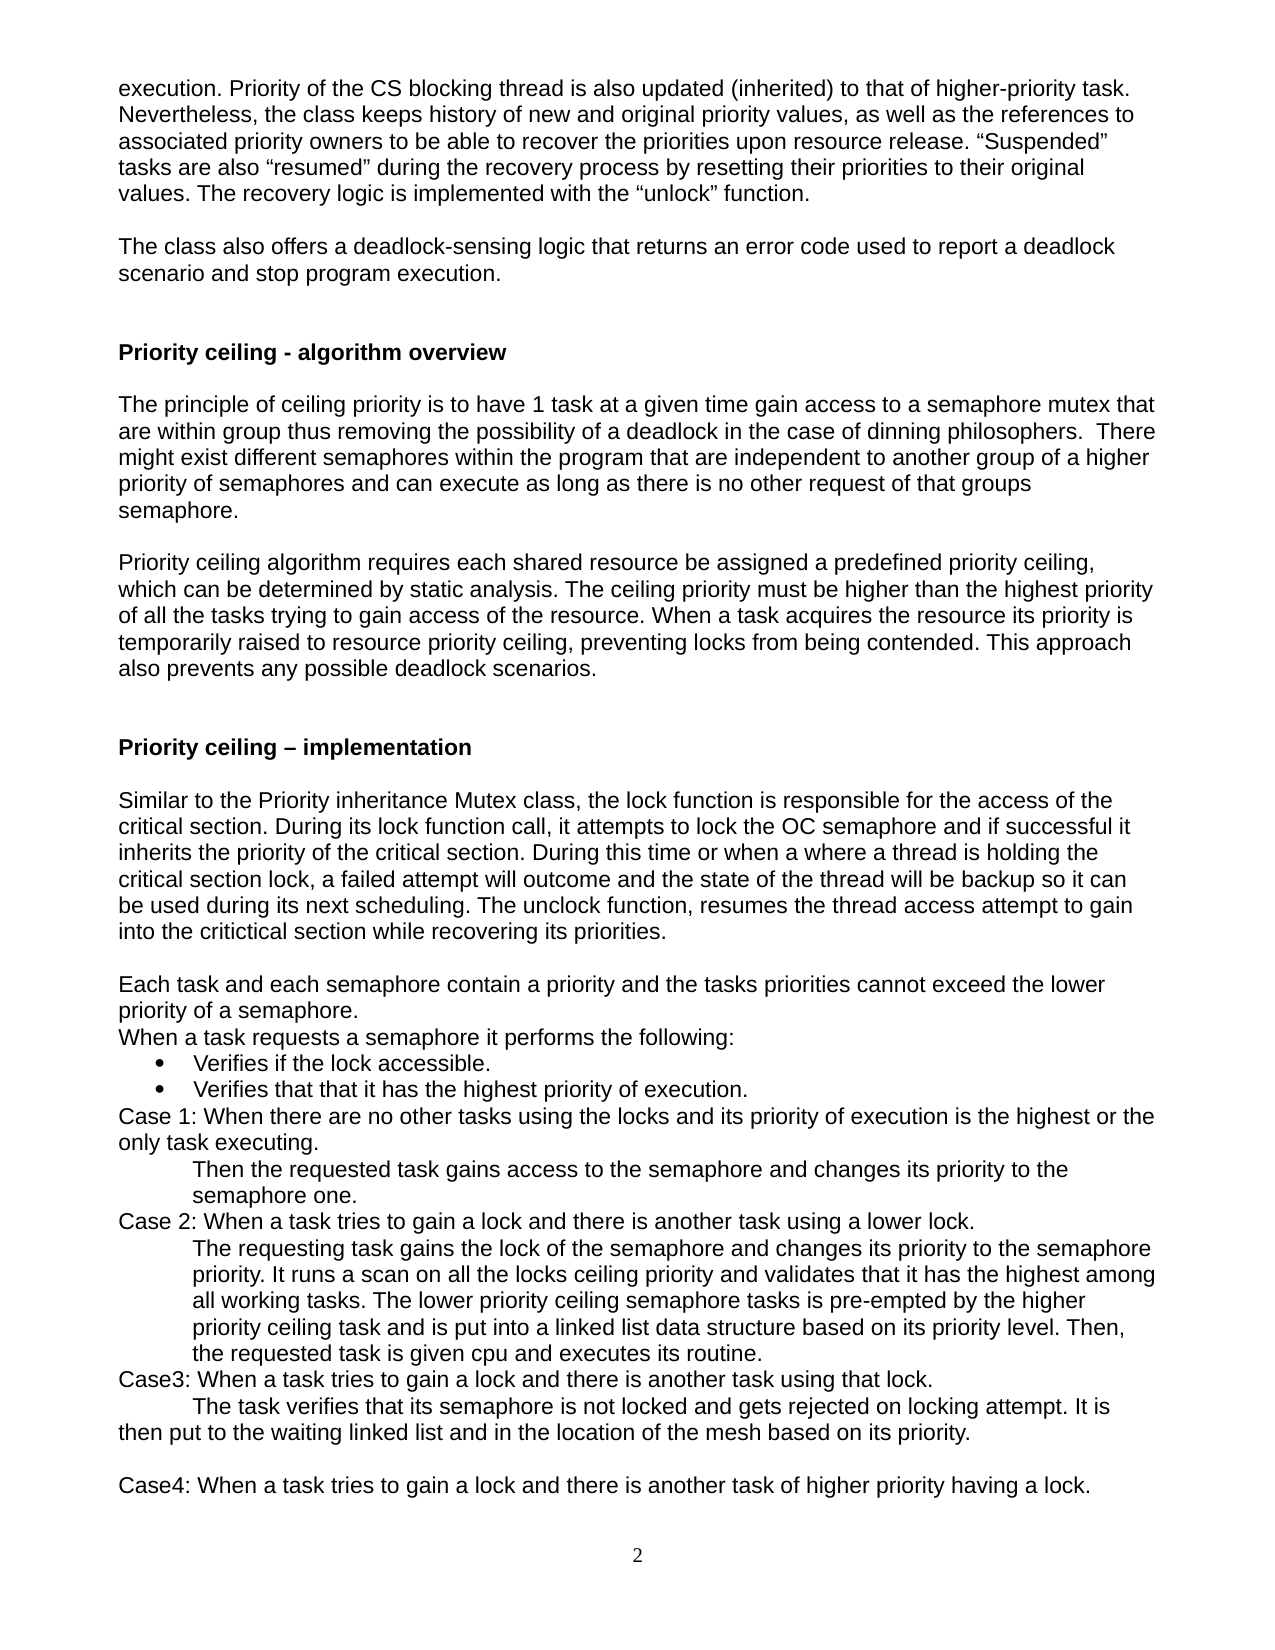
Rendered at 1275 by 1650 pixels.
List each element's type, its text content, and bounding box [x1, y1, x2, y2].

text The task verifies that its semaphore is not locked and gets rejected on locking attempt. It is then put to the waiting linked list and in the location of the mesh based on its priority. [118, 1393, 1157, 1445]
text Then the requested task gains access to the semaphore and changes its priority to the semaphore one. [192, 1156, 1157, 1208]
text Case3: When a task tries to gain a lock and there is another task using that lock. [118, 1366, 1157, 1393]
text Case4: When a task tries to gain a lock and there is another task of higher priority having a lock. [118, 1472, 1157, 1498]
text The principle of ceiling priority is to have 1 task at a given time gain access to a semaphore mutex that are within group thus removing the possibility of a deadlock in the case of dinning philosophers. There might exist different semaphores within the program that are independent to another group of a higher priority of semaphores and can execute as long as there is no other request of that groups semaphore. [118, 391, 1157, 523]
text Similar to the Priority inheritance Mutex class, the lock function is responsible for the access of the critical section. During its lock function call, it attempts to lock the OC semaphore and if successful it inherits the priority of the critical section. During this time or when a where a thread is holding the critical section lock, a failed attempt will outcome and the state of the thread will be backup so it can be used during its next scheduling. The unclock function, resumes the thread access attempt to gain into the critictical section while recovering its priorities. [118, 787, 1157, 945]
text Priority ceiling - algorithm overview [118, 338, 1157, 365]
text When a task requests a semaphore it performs the following: [118, 1024, 1157, 1050]
text execution. Priority of the CS blocking thread is also updated (inherited) to that of higher-priority task. Nevertheless, the class keeps history of new and original priority values, as well as the references to associated priority owners to be able to recover the priorities upon resource release. “Suspended” tasks are also “resumed” during the recovery process by resetting their priorities to their original values. The recovery logic is implemented with the “unlock” function. [118, 75, 1157, 207]
list Verifies that that it has the highest priority of execution. [156, 1076, 1157, 1103]
list Verifies if the lock accessible. [156, 1050, 1157, 1076]
text Priority ceiling algorithm requires each shared resource be assigned a predefined priority ceiling, which can be determined by static analysis. The ceiling priority must be higher than the highest priority of all the tasks trying to gain access of the resource. When a task acquires the resource its priority is temporarily raised to resource priority ceiling, preventing locks from being contended. This approach also prevents any possible deadlock scenarios. [118, 549, 1157, 681]
text Each task and each semaphore contain a priority and the tasks priorities cannot exceed the lower priority of a semaphore. [118, 971, 1157, 1024]
text Priority ceiling – implementation [118, 734, 1157, 760]
text Case 1: When there are no other tasks using the locks and its priority of execution is the highest or the only task executing. [118, 1103, 1157, 1156]
text The requesting task gains the lock of the semaphore and changes its priority to the semaphore priority. It runs a scan on all the locks ceiling priority and validates that it has the highest among all working tasks. The lower priority ceiling semaphore tasks is pre-empted by the higher priority ceiling task and is put into a linked list data structure based on its priority level. Then, the requested task is given cpu and executes its routine. [192, 1234, 1157, 1366]
text Case 2: When a task tries to gain a lock and there is another task using a lower lock. [118, 1208, 1157, 1234]
text The class also offers a deadlock-sensing logic that returns an error code used to report a deadlock scenario and stop program execution. [118, 233, 1157, 286]
